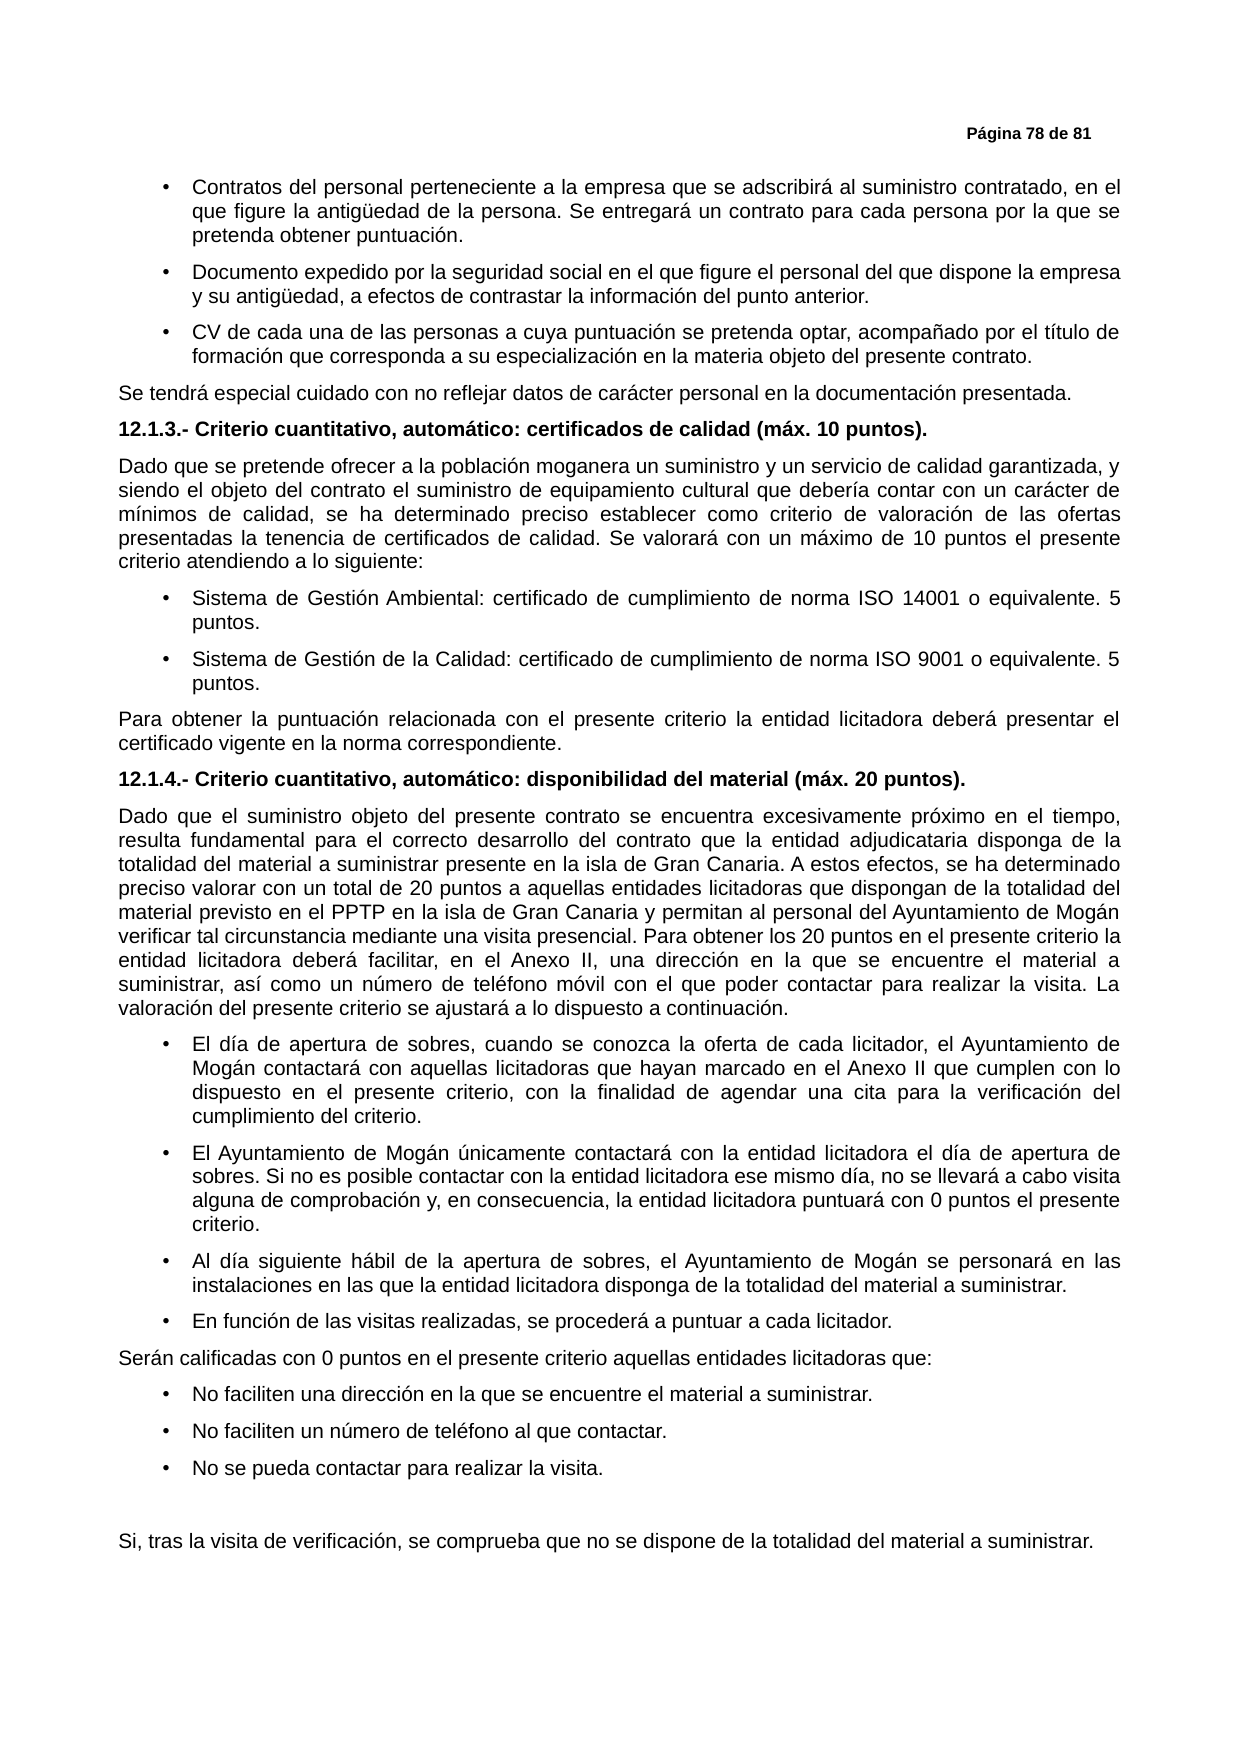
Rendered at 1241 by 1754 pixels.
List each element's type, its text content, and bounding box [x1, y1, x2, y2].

list CV de cada una de las personas a cuya puntuación se pretenda optar, acompañado por el título de formación que corresponda a su especialización en la materia objeto del presente contrato. [162, 320, 1122, 368]
list No faciliten un número de teléfono al que contactar. [162, 1419, 1122, 1443]
list Contratos del personal perteneciente a la empresa que se adscribirá al suministro contratado, en el que figure la antigüedad de la persona. Se entregará un contrato para cada persona por la que se pretenda obtener puntuación. [162, 175, 1122, 247]
text Si, tras la visita de verificación, se comprueba que no se dispone de la totalidad del material a suministrar. [118, 1528, 1122, 1552]
list No faciliten una dirección en la que se encuentre el material a suministrar. [162, 1382, 1122, 1406]
list El día de apertura de sobres, cuando se conozca la oferta de cada licitador, el Ayuntamiento de Mogán contactará con aquellas licitadoras que hayan marcado en el Anexo II que cumplen con lo dispuesto en el presente criterio, con la finalidad de agendar una cita para la verificación del cumplimiento del criterio. [162, 1032, 1122, 1128]
text Dado que el suministro objeto del presente contrato se encuentra excesivamente próximo en el tiempo, resulta fundamental para el correcto desarrollo del contrato que la entidad adjudicataria disponga de la totalidad del material a suministrar presente en la isla de Gran Canaria. A estos efectos, se ha determinado preciso valorar con un total de 20 puntos a aquellas entidades licitadoras que dispongan de la totalidad del material previsto en el PPTP en la isla de Gran Canaria y permitan al personal del Ayuntamiento de Mogán verificar tal circunstancia mediante una visita presencial. Para obtener los 20 puntos en el presente criterio la entidad licitadora deberá facilitar, en el Anexo II, una dirección en la que se encuentre el material a suministrar, así como un número de teléfono móvil con el que poder contactar para realizar la visita. La valoración del presente criterio se ajustará a lo dispuesto a continuación. [118, 804, 1122, 1019]
list Al día siguiente hábil de la apertura de sobres, el Ayuntamiento de Mogán se personará en las instalaciones en las que la entidad licitadora disponga de la totalidad del material a suministrar. [162, 1249, 1122, 1297]
text Para obtener la puntuación relacionada con el presente criterio la entidad licitadora deberá presentar el certificado vigente en la norma correspondiente. [118, 707, 1122, 755]
list En función de las visitas realizadas, se procederá a puntuar a cada licitador. [162, 1309, 1122, 1333]
list El Ayuntamiento de Mogán únicamente contactará con la entidad licitadora el día de apertura de sobres. Si no es posible contactar con la entidad licitadora ese mismo día, no se llevará a cabo visita alguna de comprobación y, en consecuencia, la entidad licitadora puntuará con 0 puntos el presente criterio. [162, 1140, 1122, 1236]
list Sistema de Gestión Ambiental: certificado de cumplimiento de norma ISO 14001 o equivalente. 5 puntos. [162, 586, 1122, 634]
list Documento expedido por la seguridad social en el que figure el personal del que dispone la empresa y su antigüedad, a efectos de contrastar la información del punto anterior. [162, 259, 1122, 308]
text Serán calificadas con 0 puntos en el presente criterio aquellas entidades licitadoras que: [118, 1346, 1122, 1370]
text 12.1.3.- Criterio cuantitativo, automático: certificados de calidad (máx. 10 puntos). [118, 417, 1122, 441]
text Se tendrá especial cuidado con no reflejar datos de carácter personal en la documentación presentada. [118, 381, 1122, 404]
list Sistema de Gestión de la Calidad: certificado de cumplimiento de norma ISO 9001 o equivalente. 5 puntos. [162, 646, 1122, 694]
list No se pueda contactar para realizar la visita. [162, 1455, 1122, 1479]
text 12.1.4.- Criterio cuantitativo, automático: disponibilidad del material (máx. 20 puntos). [118, 767, 1122, 791]
text Dado que se pretende ofrecer a la población moganera un suministro y un servicio de calidad garantizada, y siendo el objeto del contrato el suministro de equipamiento cultural que debería contar con un carácter de mínimos de calidad, se ha determinado preciso establecer como criterio de valoración de las ofertas presentadas la tenencia de certificados de calidad. Se valorará con un máximo de 10 puntos el presente criterio atendiendo a lo siguiente: [118, 453, 1122, 573]
